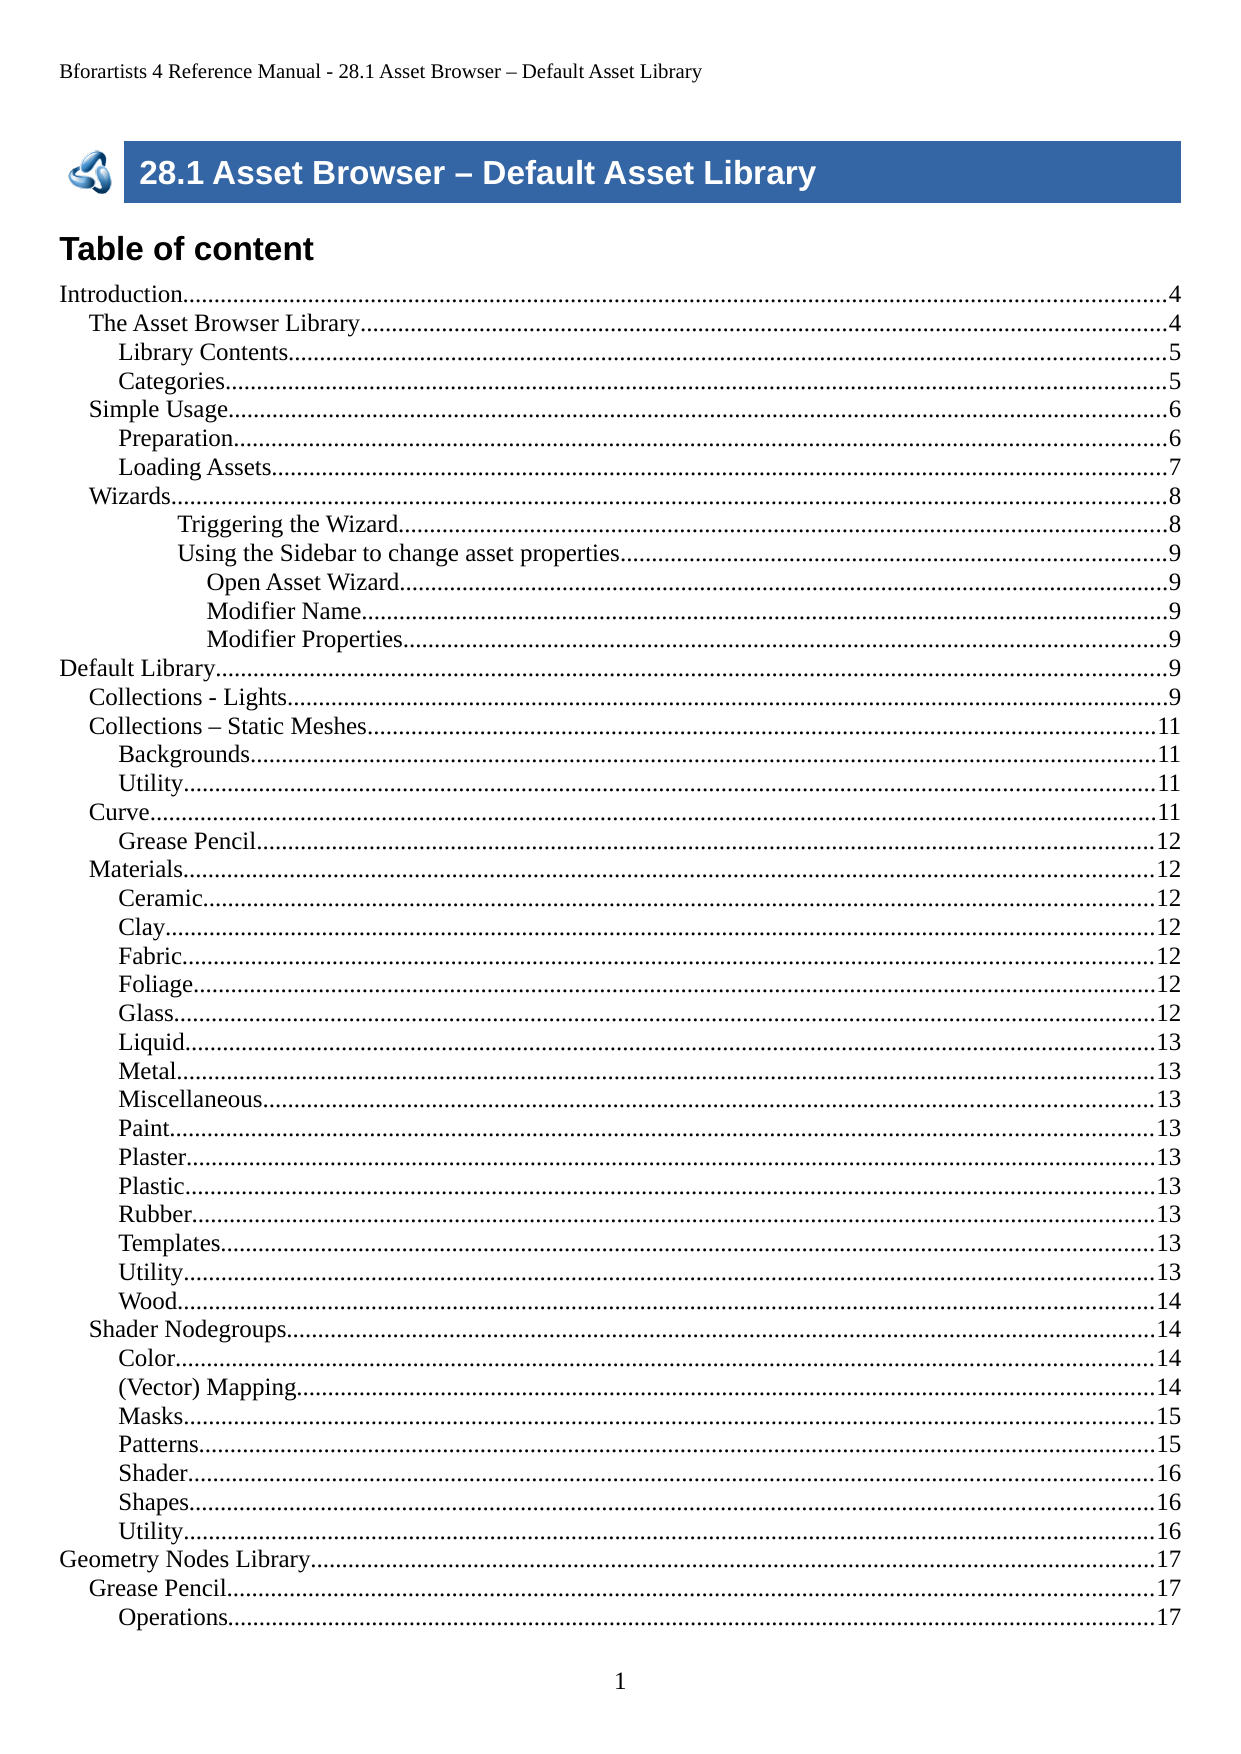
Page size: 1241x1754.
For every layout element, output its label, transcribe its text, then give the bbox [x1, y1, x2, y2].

text Categories 5 [118, 366, 1181, 394]
text Metal 13 [118, 1056, 1181, 1084]
text Miscellaneous 13 [118, 1084, 1181, 1113]
table_header [59, 141, 124, 203]
text (Vector) Mapping 14 [118, 1372, 1181, 1401]
text Grease Pencil 17 [88, 1573, 1181, 1602]
text Backgrounds 11 [118, 739, 1181, 768]
text Grease Pencil 12 [118, 826, 1181, 854]
text Masks 15 [118, 1401, 1181, 1429]
text Wood 14 [118, 1286, 1181, 1314]
text Glass 12 [118, 998, 1181, 1027]
text Open Asset Wizard 9 [206, 567, 1181, 596]
text Utility 13 [118, 1257, 1181, 1286]
text Wizards 8 [88, 481, 1181, 509]
text Clay 12 [118, 912, 1181, 941]
text Preparation 6 [118, 423, 1181, 452]
text Default Library 9 [59, 653, 1181, 682]
text Collections - Lights 9 [88, 682, 1181, 711]
text Utility 11 [118, 768, 1181, 797]
text Rubber 13 [118, 1199, 1181, 1228]
text Patterns 15 [118, 1429, 1181, 1458]
text Using the Sidebar to change asset properties 9 [177, 538, 1181, 567]
text Materials 12 [88, 854, 1181, 883]
text Shader Nodegroups 14 [88, 1314, 1181, 1343]
text Collections – Static Meshes 11 [88, 711, 1181, 739]
text Liquid 13 [118, 1027, 1181, 1056]
text Plastic 13 [118, 1171, 1181, 1199]
subtitle Table of content [59, 228, 1181, 267]
text Geometry Nodes Library 17 [59, 1544, 1181, 1573]
text Curve 11 [88, 797, 1181, 826]
text Plaster 13 [118, 1142, 1181, 1171]
text Utility 16 [118, 1516, 1181, 1544]
text Library Contents 5 [118, 337, 1181, 366]
text Shader 16 [118, 1458, 1181, 1487]
text The Asset Browser Library 4 [88, 308, 1181, 337]
text Fabric 12 [118, 941, 1181, 969]
text Operations 17 [118, 1602, 1181, 1631]
text Ceramic 12 [118, 883, 1181, 912]
text Modifier Properties 9 [206, 624, 1181, 653]
text Shapes 16 [118, 1487, 1181, 1516]
text Templates 13 [118, 1228, 1181, 1257]
text Triggering the Wizard 8 [177, 509, 1181, 538]
picture [65, 147, 114, 197]
text Color 14 [118, 1343, 1181, 1372]
table_header 28.1 Asset Browser – Default Asset Library [124, 141, 1181, 203]
text Simple Usage 6 [88, 394, 1181, 423]
text Paint 13 [118, 1113, 1181, 1142]
text Introduction 4 [59, 279, 1181, 308]
text Loading Assets 7 [118, 452, 1181, 481]
text Modifier Name 9 [206, 596, 1181, 624]
text Foliage 12 [118, 969, 1181, 998]
